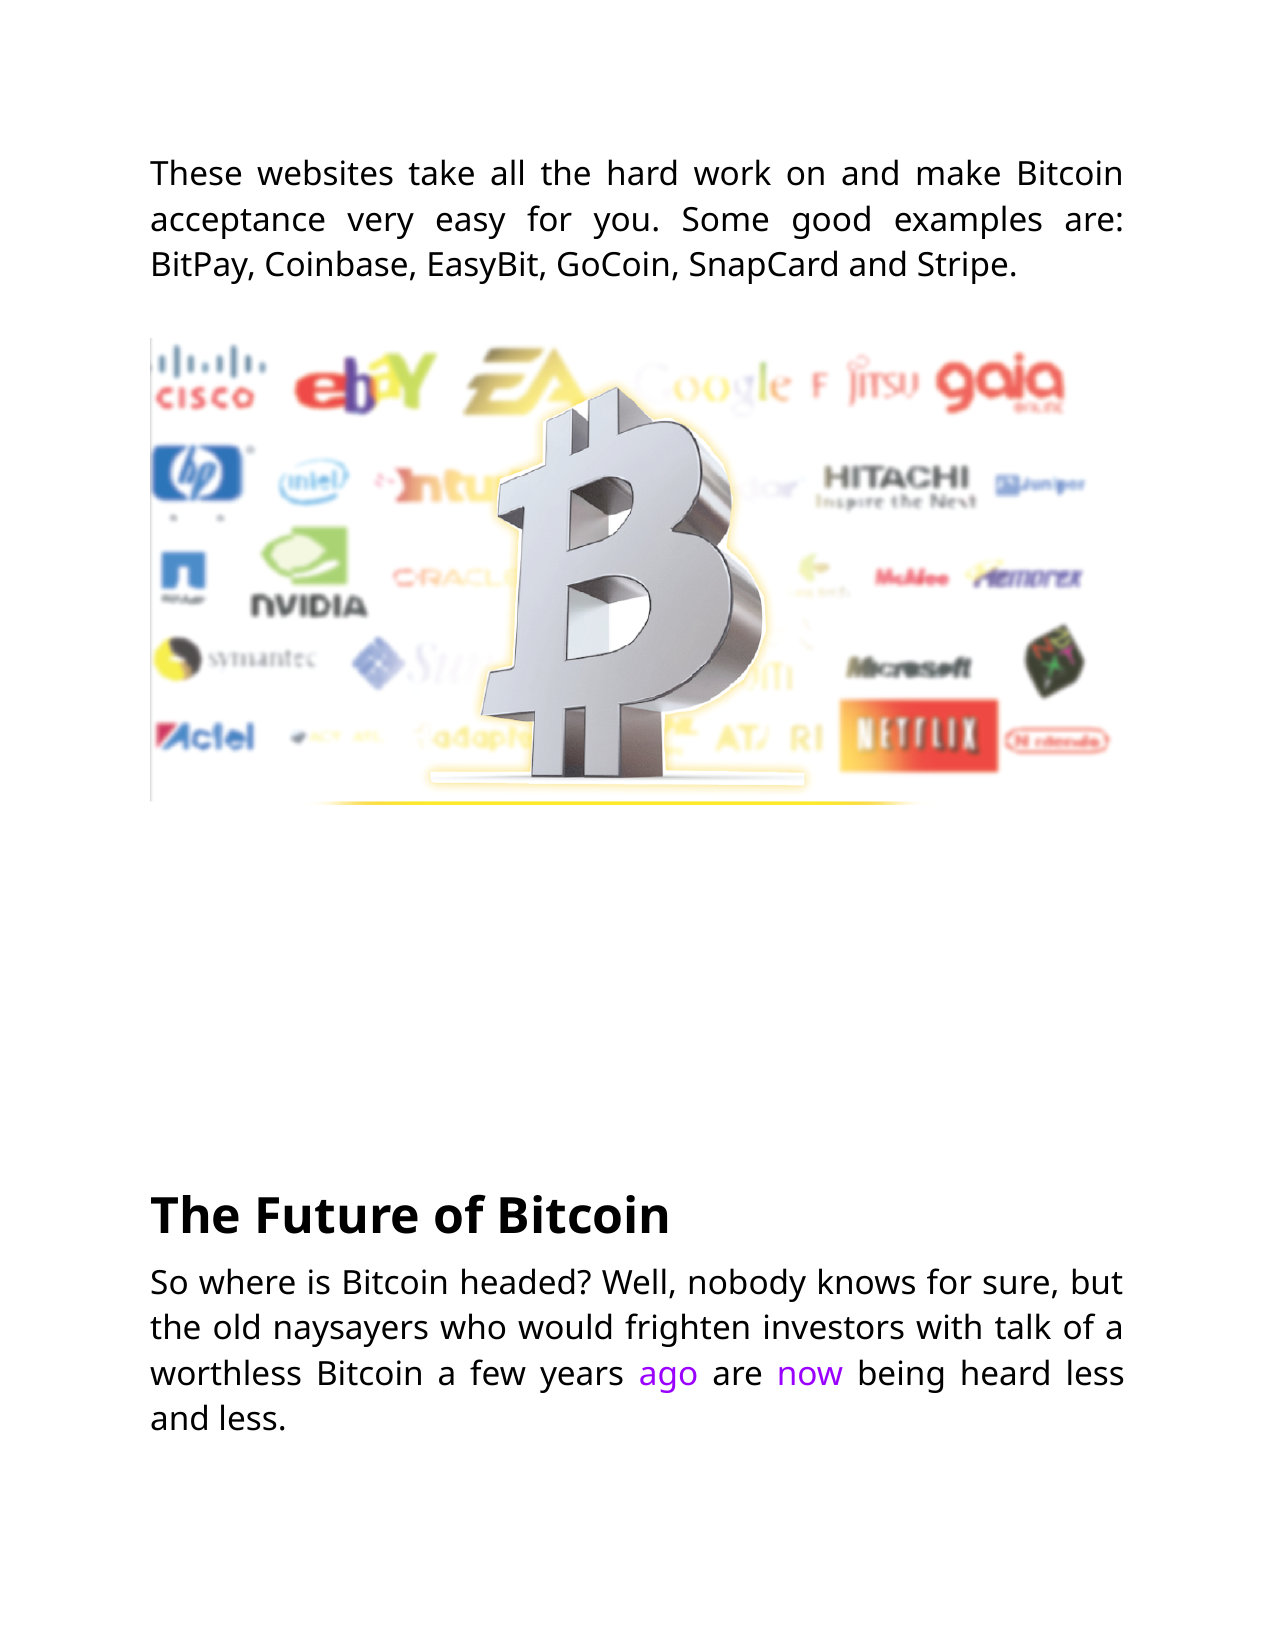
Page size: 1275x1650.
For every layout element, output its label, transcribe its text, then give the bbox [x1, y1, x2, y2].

text So where is Bitcoin headed? Well, nobody knows for sure, but the old naysayers who would frighten investors with talk of a worthless Bitcoin a few years ago are now being heard less and less. [150, 1259, 1125, 1440]
picture [150, 338, 1125, 805]
text These websites take all the hard work on and make Bitcoin acceptance very easy for you. Some good examples are: BitPay, Coinbase, EasyBit, GoCoin, SnapCard and Stripe. [150, 150, 1125, 286]
text The Future of Bitcoin [150, 1180, 1125, 1248]
